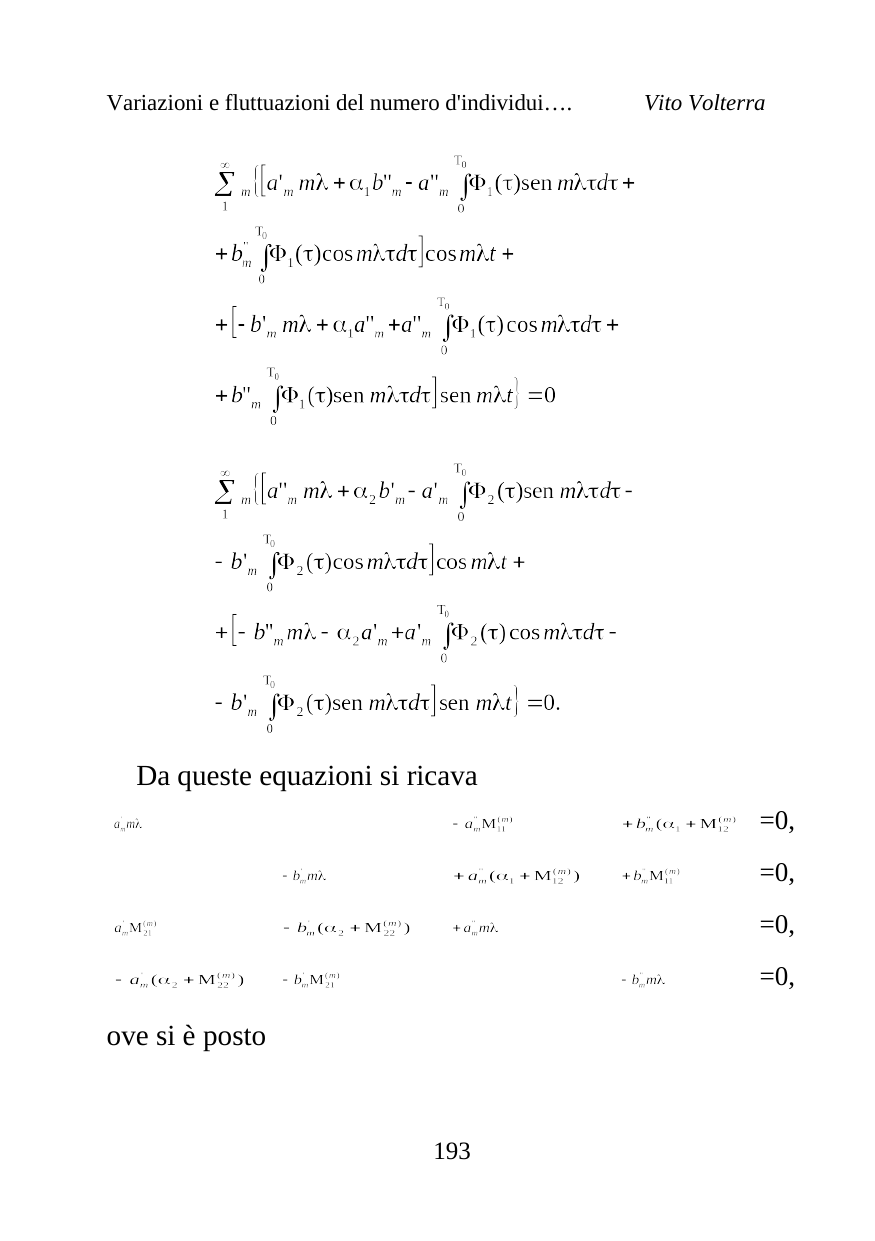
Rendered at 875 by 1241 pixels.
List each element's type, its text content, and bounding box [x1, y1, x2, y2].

table_cell =0, [756, 856, 822, 908]
table_cell =0, [756, 960, 822, 1012]
table_header =0, [756, 804, 822, 856]
table_cell [431, 908, 600, 960]
table_header [600, 804, 756, 856]
table_cell [600, 960, 756, 1012]
table_cell [431, 960, 600, 1012]
table_header [93, 804, 261, 856]
table_cell [261, 960, 431, 1012]
table_cell [93, 908, 261, 960]
table_cell [600, 908, 756, 960]
table_cell [93, 856, 261, 908]
table_cell [600, 856, 756, 908]
text Da queste equazioni si ricava [106, 758, 768, 792]
table_cell =0, [756, 908, 822, 960]
table_header [431, 804, 600, 856]
table_cell [93, 960, 261, 1012]
table_cell [261, 856, 431, 908]
table_cell [261, 908, 431, 960]
table_cell [431, 856, 600, 908]
table_header [261, 804, 431, 856]
text ove si è posto [106, 1018, 768, 1052]
